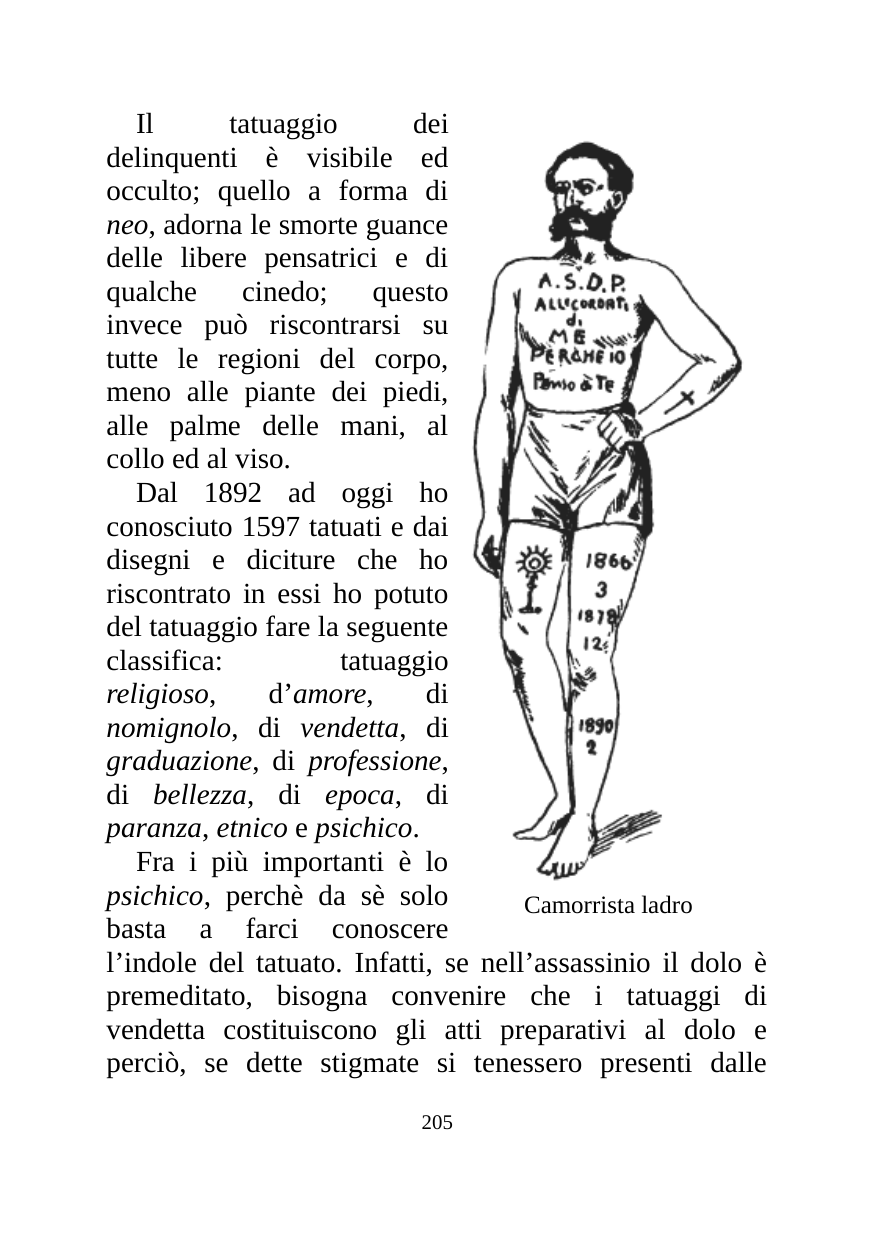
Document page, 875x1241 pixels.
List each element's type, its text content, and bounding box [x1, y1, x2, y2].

text Camorrista ladro [461, 890, 756, 919]
text Il tatuaggio dei delinquenti è visibile ed occulto; quello a forma di neo, adorna le smorte guance delle libere pensatrici e di qualche cinedo; questo invece può riscontrarsi su tutte le regioni del corpo, meno alle piante dei piedi, alle palme delle mani, al collo ed al viso. [106, 106, 768, 475]
text Dal 1892 ad oggi ho conosciuto 1597 tatuati e dai disegni e diciture che ho riscontrato in essi ho potuto del tatuaggio fare la seguente classifica: tatuaggio religioso, d’amore, di nomignolo, di vendetta, di graduazione, di professione, di bellezza, di epoca, di paranza, etnico e psichico. [106, 475, 460, 844]
text Fra i più importanti è lo psichico, perchè da sè solo basta a farci conoscere l’indole del tatuato. Infatti, se nell’assassinio il dolo è premeditato, bisogna convenire che i tatuaggi di vendetta costituiscono gli atti preparativi al dolo e perciò, se dette stigmate si tenessero presenti dalle [106, 844, 768, 1079]
picture [460, 118, 756, 890]
